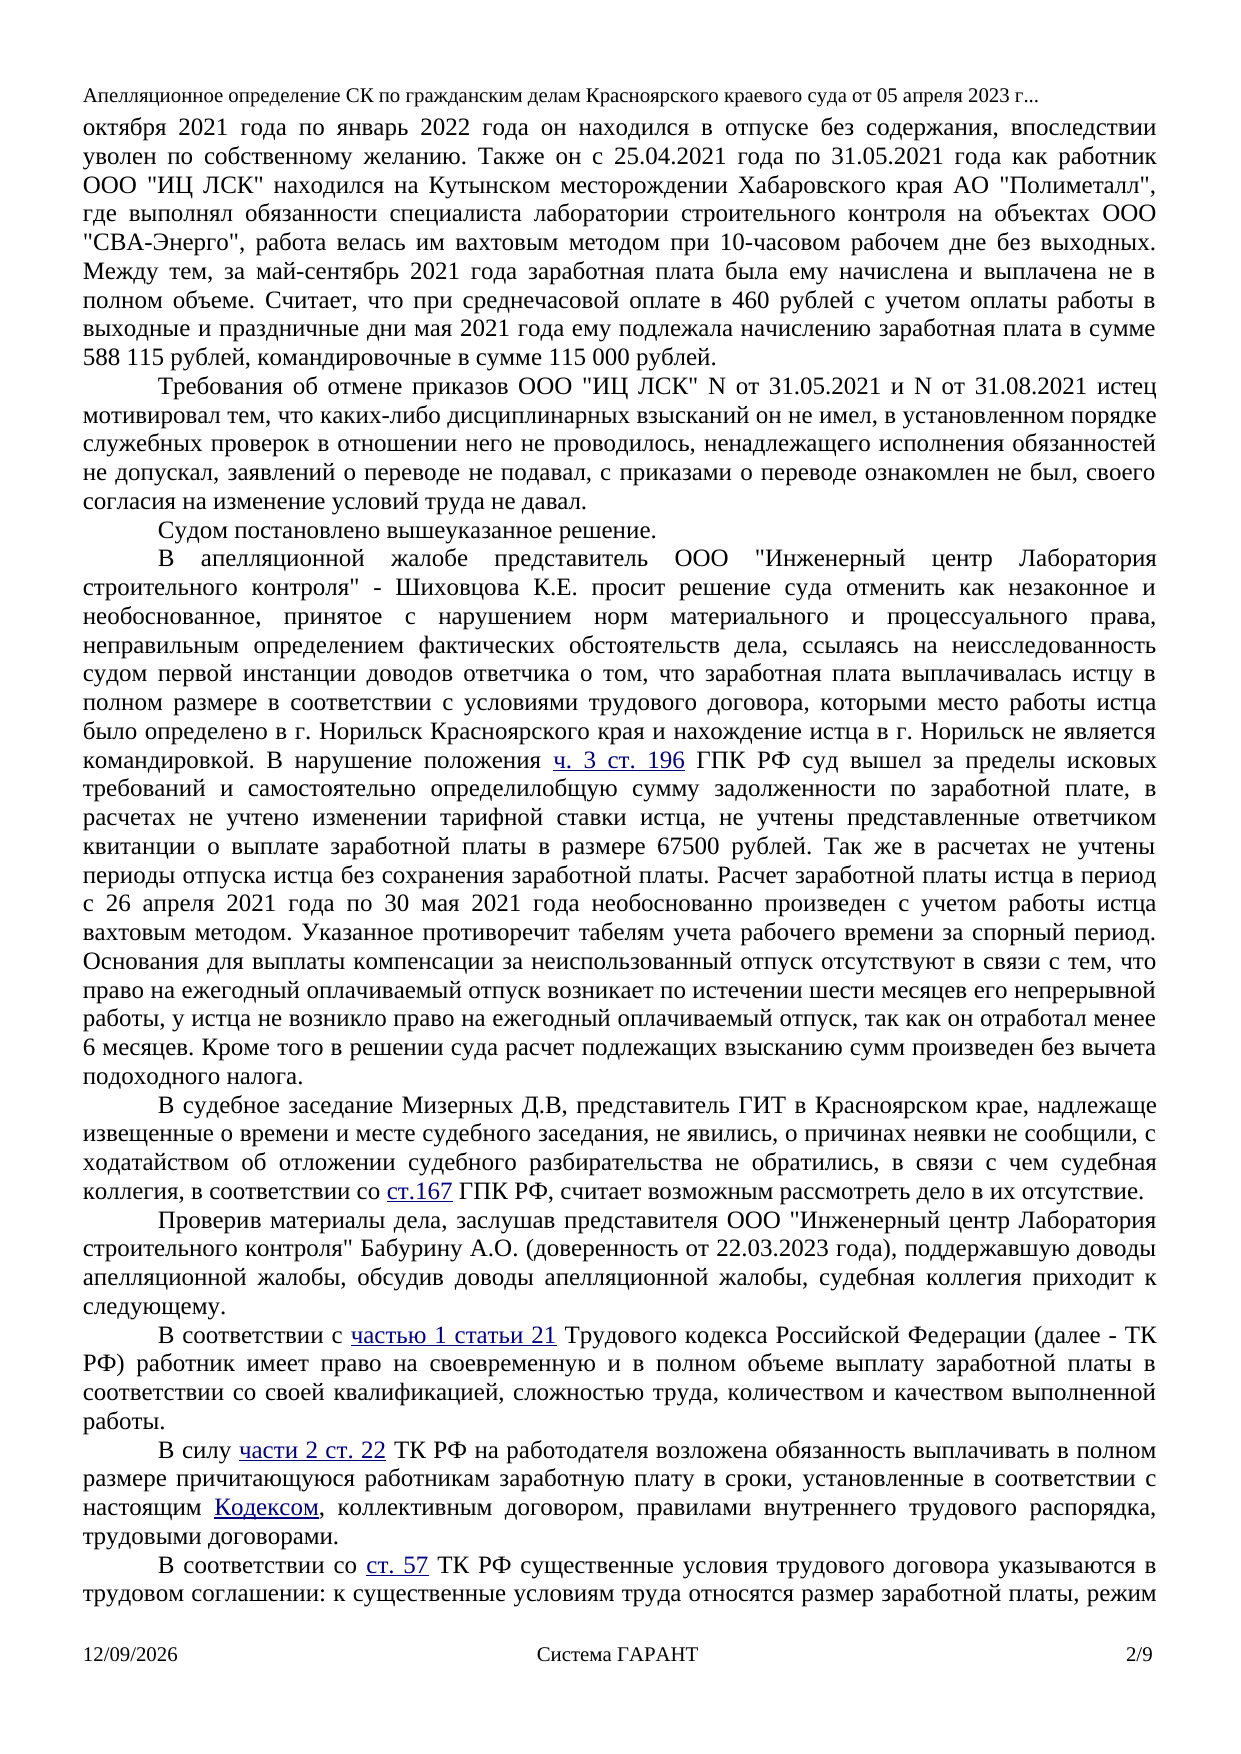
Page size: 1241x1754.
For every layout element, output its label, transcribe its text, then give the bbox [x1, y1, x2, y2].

text Требования об отмене приказов ООО "ИЦ ЛСК" N от 31.05.2021 и N от 31.08.2021 истец мотивировал тем, что каких-либо дисциплинарных взысканий он не имел, в установленном порядке служебных проверок в отношении него не проводилось, ненадлежащего исполнения обязанностей не допускал, заявлений о переводе не подавал, с приказами о переводе ознакомлен не был, своего согласия на изменение условий труда не давал. [83, 371, 1157, 515]
text октября 2021 года по январь 2022 года он находился в отпуске без содержания, впоследствии уволен по собственному желанию. Также он с 25.04.2021 года по 31.05.2021 года как работник ООО "ИЦ ЛСК" находился на Кутынском месторождении Хабаровского края АО "Полиметалл", где выполнял обязанности специалиста лаборатории строительного контроля на объектах ООО "СВА-Энерго", работа велась им вахтовым методом при 10-часовом рабочем дне без выходных. Между тем, за май-сентябрь 2021 года заработная плата была ему начислена и выплачена не в полном объеме. Считает, что при среднечасовой оплате в 460 рублей с учетом оплаты работы в выходные и праздничные дни мая 2021 года ему подлежала начислению заработная плата в сумме 588 115 рублей, командировочные в сумме 115 000 рублей. [83, 112, 1157, 371]
text В соответствии со ст. 57 ТК РФ существенные условия трудового договора указываются в трудовом соглашении: к существенные условиям труда относятся размер заработной платы, режим [83, 1550, 1157, 1607]
text Проверив материалы дела, заслушав представителя ООО "Инженерный центр Лаборатория строительного контроля" Бабурину А.О. (доверенность от 22.03.2023 года), поддержавшую доводы апелляционной жалобы, обсудив доводы апелляционной жалобы, судебная коллегия приходит к следующему. [83, 1205, 1157, 1320]
text В апелляционной жалобе представитель ООО "Инженерный центр Лаборатория строительного контроля" - Шиховцова К.Е. просит решение суда отменить как незаконное и необоснованное, принятое с нарушением норм материального и процессуального права, неправильным определением фактических обстоятельств дела, ссылаясь на неисследованность судом первой инстанции доводов ответчика о том, что заработная плата выплачивалась истцу в полном размере в соответствии с условиями трудового договора, которыми место работы истца было определено в г. Норильск Красноярского края и нахождение истца в г. Норильск не является командировкой. В нарушение положения ч. 3 ст. 196 ГПК РФ суд вышел за пределы исковых требований и самостоятельно определилобщую сумму задолженности по заработной плате, в расчетах не учтено изменении тарифной ставки истца, не учтены представленные ответчиком квитанции о выплате заработной платы в размере 67500 рублей. Так же в расчетах не учтены периоды отпуска истца без сохранения заработной платы. Расчет заработной платы истца в период с 26 апреля 2021 года по 30 мая 2021 года необоснованно произведен с учетом работы истца вахтовым методом. Указанное противоречит табелям учета рабочего времени за спорный период. Основания для выплаты компенсации за неиспользованный отпуск отсутствуют в связи с тем, что право на ежегодный оплачиваемый отпуск возникает по истечении шести месяцев его непрерывной работы, у истца не возникло право на ежегодный оплачиваемый отпуск, так как он отработал менее 6 месяцев. Кроме того в решении суда расчет подлежащих взысканию сумм произведен без вычета подоходного налога. [83, 543, 1157, 1090]
text В судебное заседание Мизерных Д.В, представитель ГИТ в Красноярском крае, надлежаще извещенные о времени и месте судебного заседания, не явились, о причинах неявки не сообщили, с ходатайством об отложении судебного разбирательства не обратились, в связи с чем судебная коллегия, в соответствии со ст.167 ГПК РФ, считает возможным рассмотреть дело в их отсутствие. [83, 1090, 1157, 1205]
text Судом постановлено вышеуказанное решение. [83, 515, 1157, 543]
text В соответствии с частью 1 статьи 21 Трудового кодекса Российской Федерации (далее - ТК РФ) работник имеет право на своевременную и в полном объеме выплату заработной платы в соответствии со своей квалификацией, сложностью труда, количеством и качеством выполненной работы. [83, 1320, 1157, 1435]
text В силу части 2 ст. 22 ТК РФ на работодателя возложена обязанность выплачивать в полном размере причитающуюся работникам заработную плату в сроки, установленные в соответствии с настоящим Кодексом, коллективным договором, правилами внутреннего трудового распорядка, трудовыми договорами. [83, 1435, 1157, 1550]
